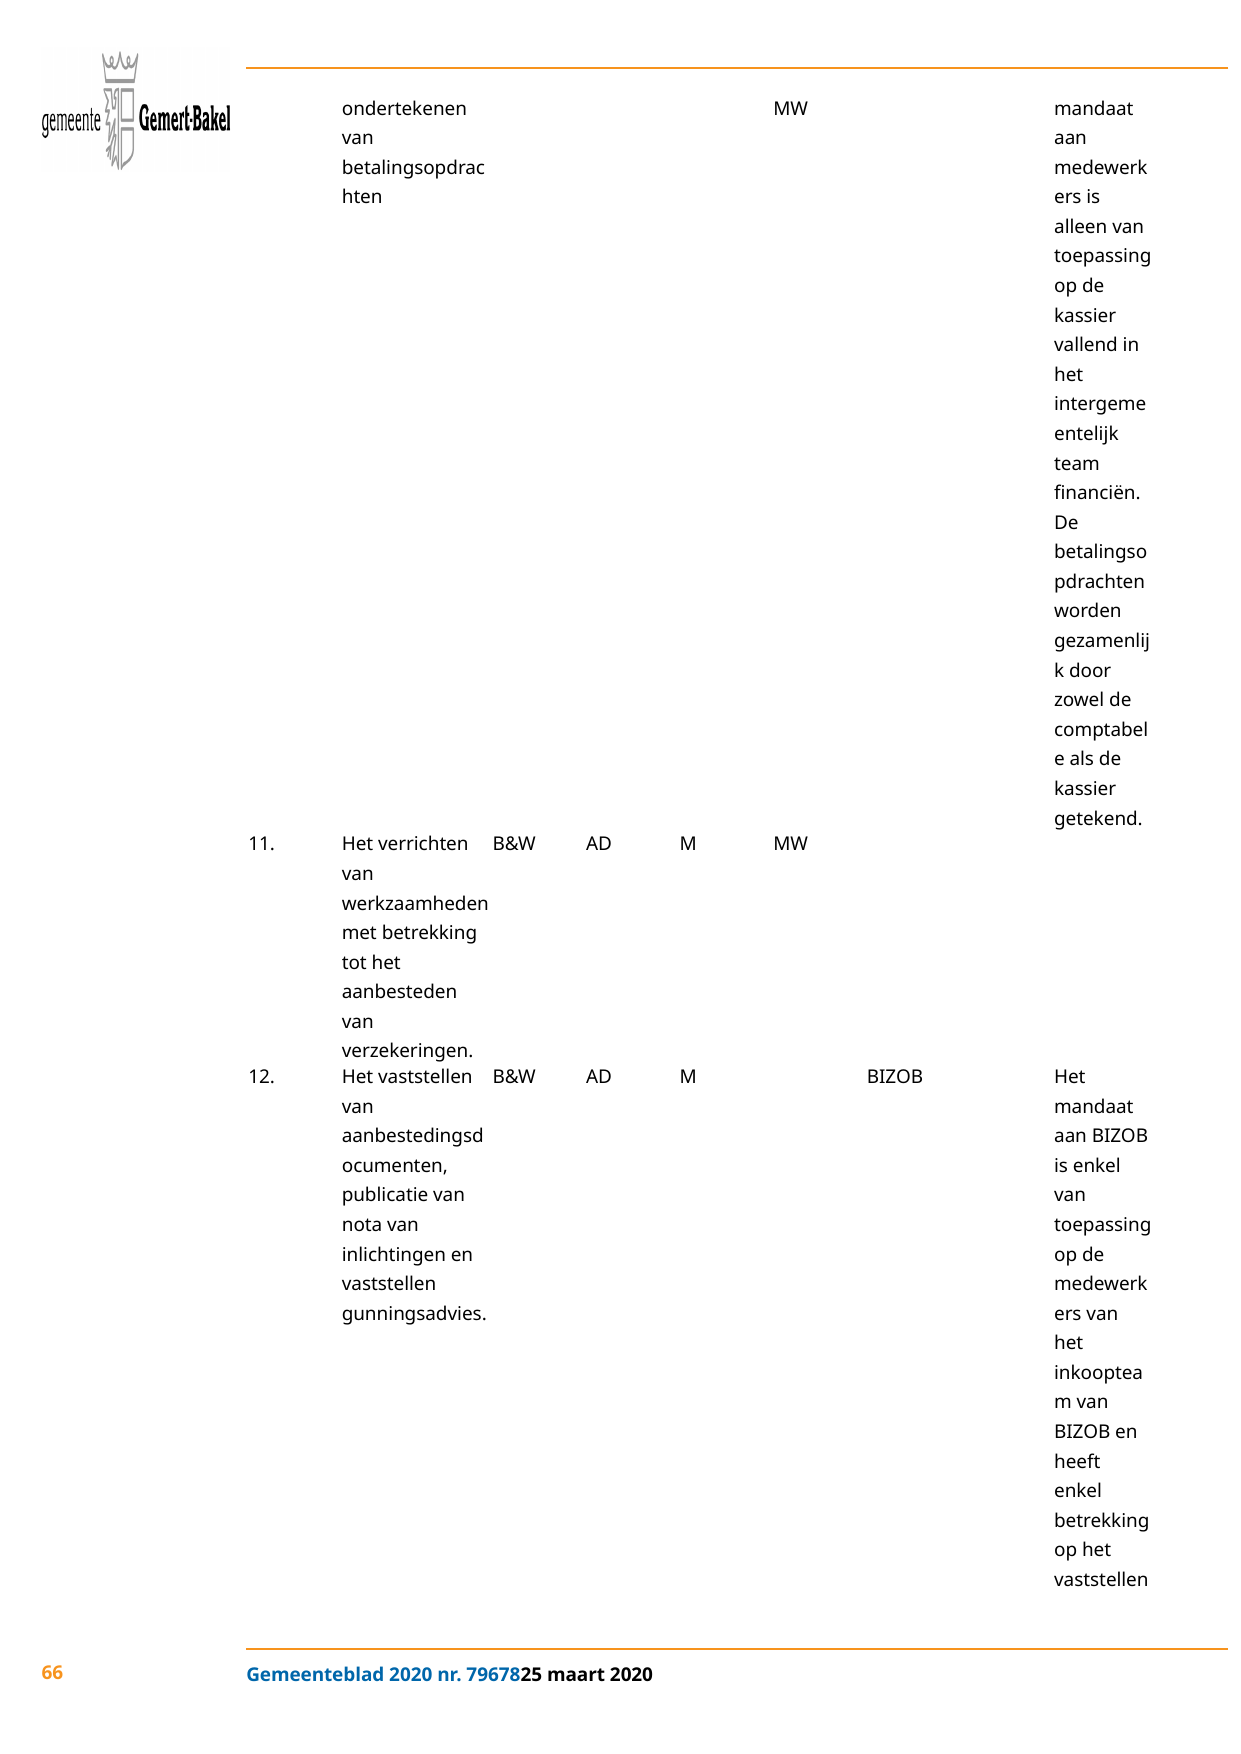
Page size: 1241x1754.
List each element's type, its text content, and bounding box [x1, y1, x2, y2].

table_cell 12. [248, 1063, 342, 1592]
table_cell MW [773, 95, 867, 831]
table_cell [1054, 831, 1152, 1063]
table_cell AD [586, 1063, 679, 1592]
table_cell [586, 95, 679, 831]
table_cell mandaat aan medewerkers is alleen van toepassing op de kassier vallend in het intergemeentelijk team financiën. De betalingsopdrachten worden gezamenlijk door zowel de comptabele als de kassier getekend. [1054, 95, 1152, 831]
table_cell B&W [492, 831, 586, 1063]
table_cell [248, 95, 342, 831]
table_cell [960, 831, 1054, 1063]
table_cell M [679, 1063, 773, 1592]
table_cell ondertekenen van betalingsopdrachten [342, 95, 492, 831]
table_cell M [679, 831, 773, 1063]
table_cell [679, 95, 773, 831]
table_cell Het mandaat aan BIZOB is enkel van toepassing op de medewerkers van het inkoopteam van BIZOB en heeft enkel betrekking op het vaststellen [1054, 1063, 1152, 1592]
table_cell [492, 95, 586, 831]
table_cell Het vaststellen van aanbestedingsdocumenten, publicatie van nota van inlichtingen en vaststellen gunningsadvies. [342, 1063, 492, 1592]
table_cell 11. [248, 831, 342, 1063]
table_cell [960, 1063, 1054, 1592]
picture [41, 47, 231, 172]
table_cell Het verrichten van werkzaamheden met betrekking tot het aanbesteden van verzekeringen. [342, 831, 492, 1063]
table_cell AD [586, 831, 679, 1063]
table_cell [867, 831, 960, 1063]
table_cell [867, 95, 960, 831]
table_cell [773, 1063, 867, 1592]
table_cell MW [773, 831, 867, 1063]
table_cell B&W [492, 1063, 586, 1592]
table_cell [960, 95, 1054, 831]
table_cell BIZOB [867, 1063, 960, 1592]
